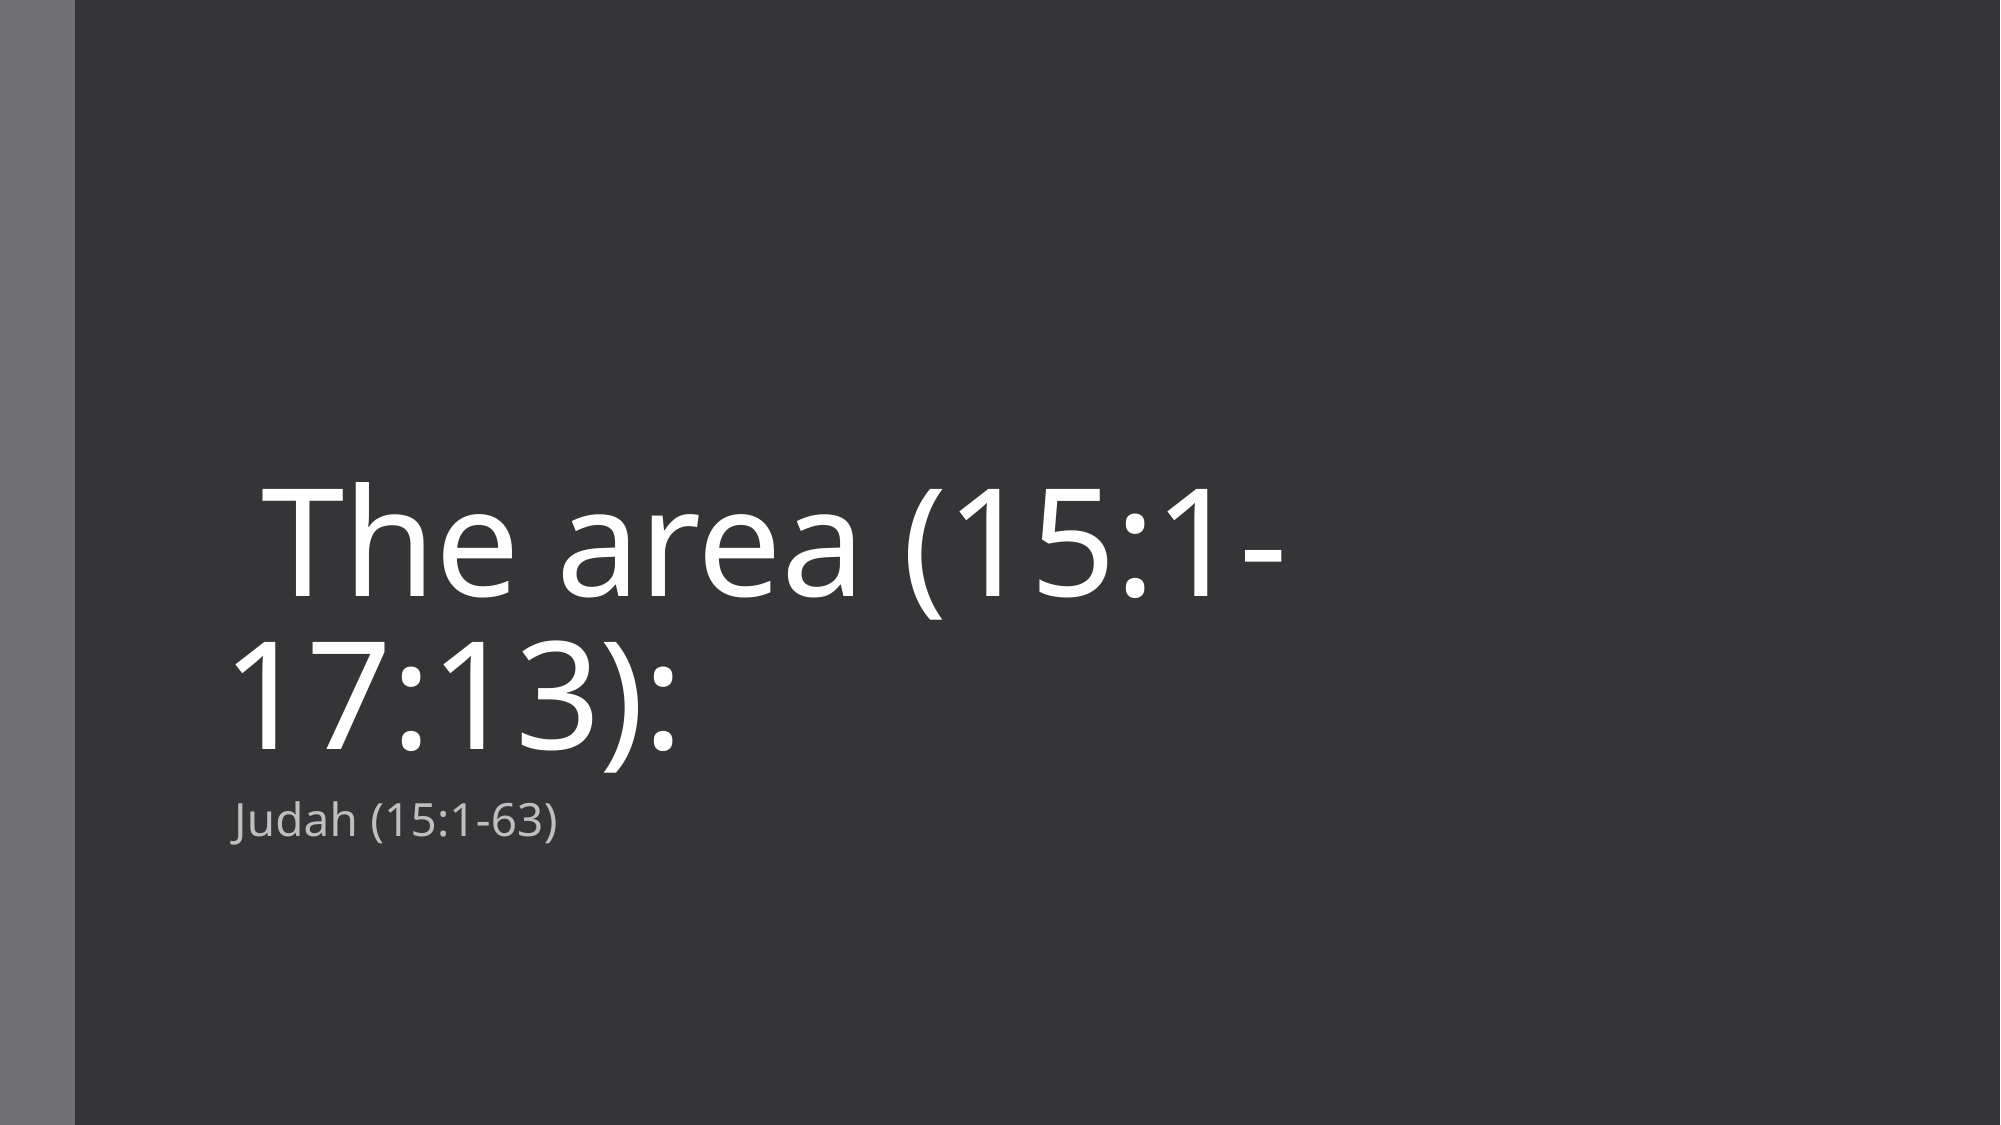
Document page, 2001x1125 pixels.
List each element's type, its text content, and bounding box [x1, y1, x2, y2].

title The area (15:1-17:13): [206, 124, 1752, 787]
subtitle Judah (15:1-63) [206, 787, 1752, 1066]
